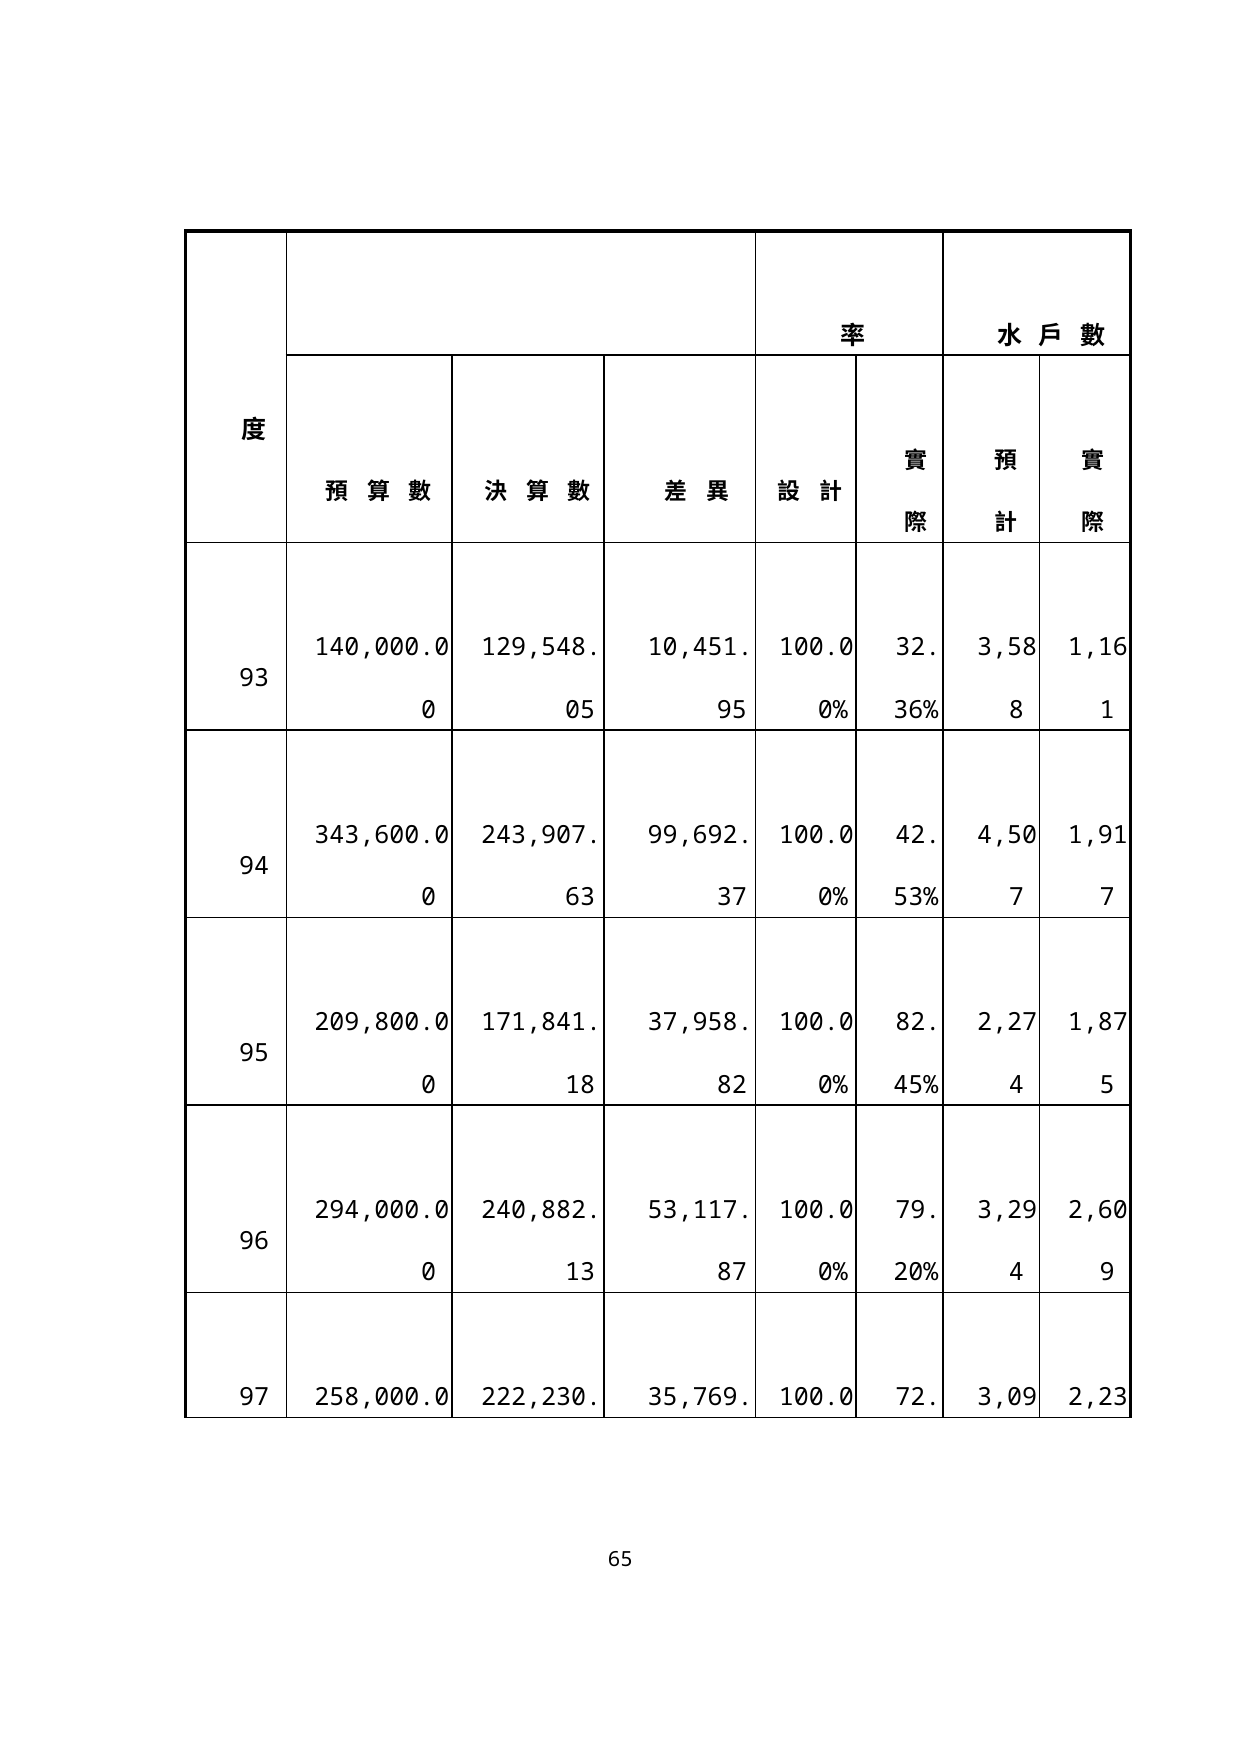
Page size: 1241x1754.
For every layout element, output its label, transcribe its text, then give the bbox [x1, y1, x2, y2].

table_cell 4,507 [944, 731, 1039, 917]
table_cell 99,692.37 [605, 731, 755, 917]
table_cell 82.45% [857, 918, 942, 1104]
table_cell 96 [187, 1106, 286, 1292]
table_cell 95 [187, 918, 286, 1104]
table_cell 140,000.00 [287, 543, 451, 729]
table_cell 294,000.00 [287, 1106, 451, 1292]
table_cell 設計 [756, 356, 855, 542]
table_cell 預計 [944, 356, 1039, 542]
table_cell 10,451.95 [605, 543, 755, 729]
table_cell 72. [857, 1293, 942, 1417]
table_cell 2,609 [1040, 1106, 1129, 1292]
table_header 水戶數 [944, 233, 1129, 354]
table_cell 97 [187, 1293, 286, 1417]
table_cell 3,09 [944, 1293, 1039, 1417]
table_cell 2,23 [1040, 1293, 1129, 1417]
table_cell 實際 [1040, 356, 1129, 542]
table_cell 差異 [605, 356, 755, 542]
table_cell 決算數 [453, 356, 603, 542]
table_cell 預算數 [287, 356, 451, 542]
table_cell 2,274 [944, 918, 1039, 1104]
table_cell 209,800.00 [287, 918, 451, 1104]
table_cell 1,917 [1040, 731, 1129, 917]
table_cell 240,882.13 [453, 1106, 603, 1292]
table_header 度 [187, 233, 286, 542]
table_cell 100.0 [756, 1293, 855, 1417]
table_cell 1,161 [1040, 543, 1129, 729]
table_cell 3,294 [944, 1106, 1039, 1292]
table_header 率 [756, 233, 942, 354]
table_cell 實際 [857, 356, 942, 542]
table_cell 100.00% [756, 918, 855, 1104]
table_cell 79.20% [857, 1106, 942, 1292]
table_cell 243,907.63 [453, 731, 603, 917]
table_cell 100.00% [756, 543, 855, 729]
table_cell 3,588 [944, 543, 1039, 729]
table_cell 258,000.0 [287, 1293, 451, 1417]
table_cell 42.53% [857, 731, 942, 917]
table_header [287, 233, 755, 354]
table_cell 100.00% [756, 1106, 855, 1292]
table_cell 222,230. [453, 1293, 603, 1417]
table_cell 100.00% [756, 731, 855, 917]
table_cell 93 [187, 543, 286, 729]
table_cell 37,958.82 [605, 918, 755, 1104]
table_cell 343,600.00 [287, 731, 451, 917]
table_cell 35,769. [605, 1293, 755, 1417]
table_cell 94 [187, 731, 286, 917]
table_cell 53,117.87 [605, 1106, 755, 1292]
table_cell 32.36% [857, 543, 942, 729]
table_cell 171,841.18 [453, 918, 603, 1104]
table_cell 129,548.05 [453, 543, 603, 729]
table_cell 1,875 [1040, 918, 1129, 1104]
